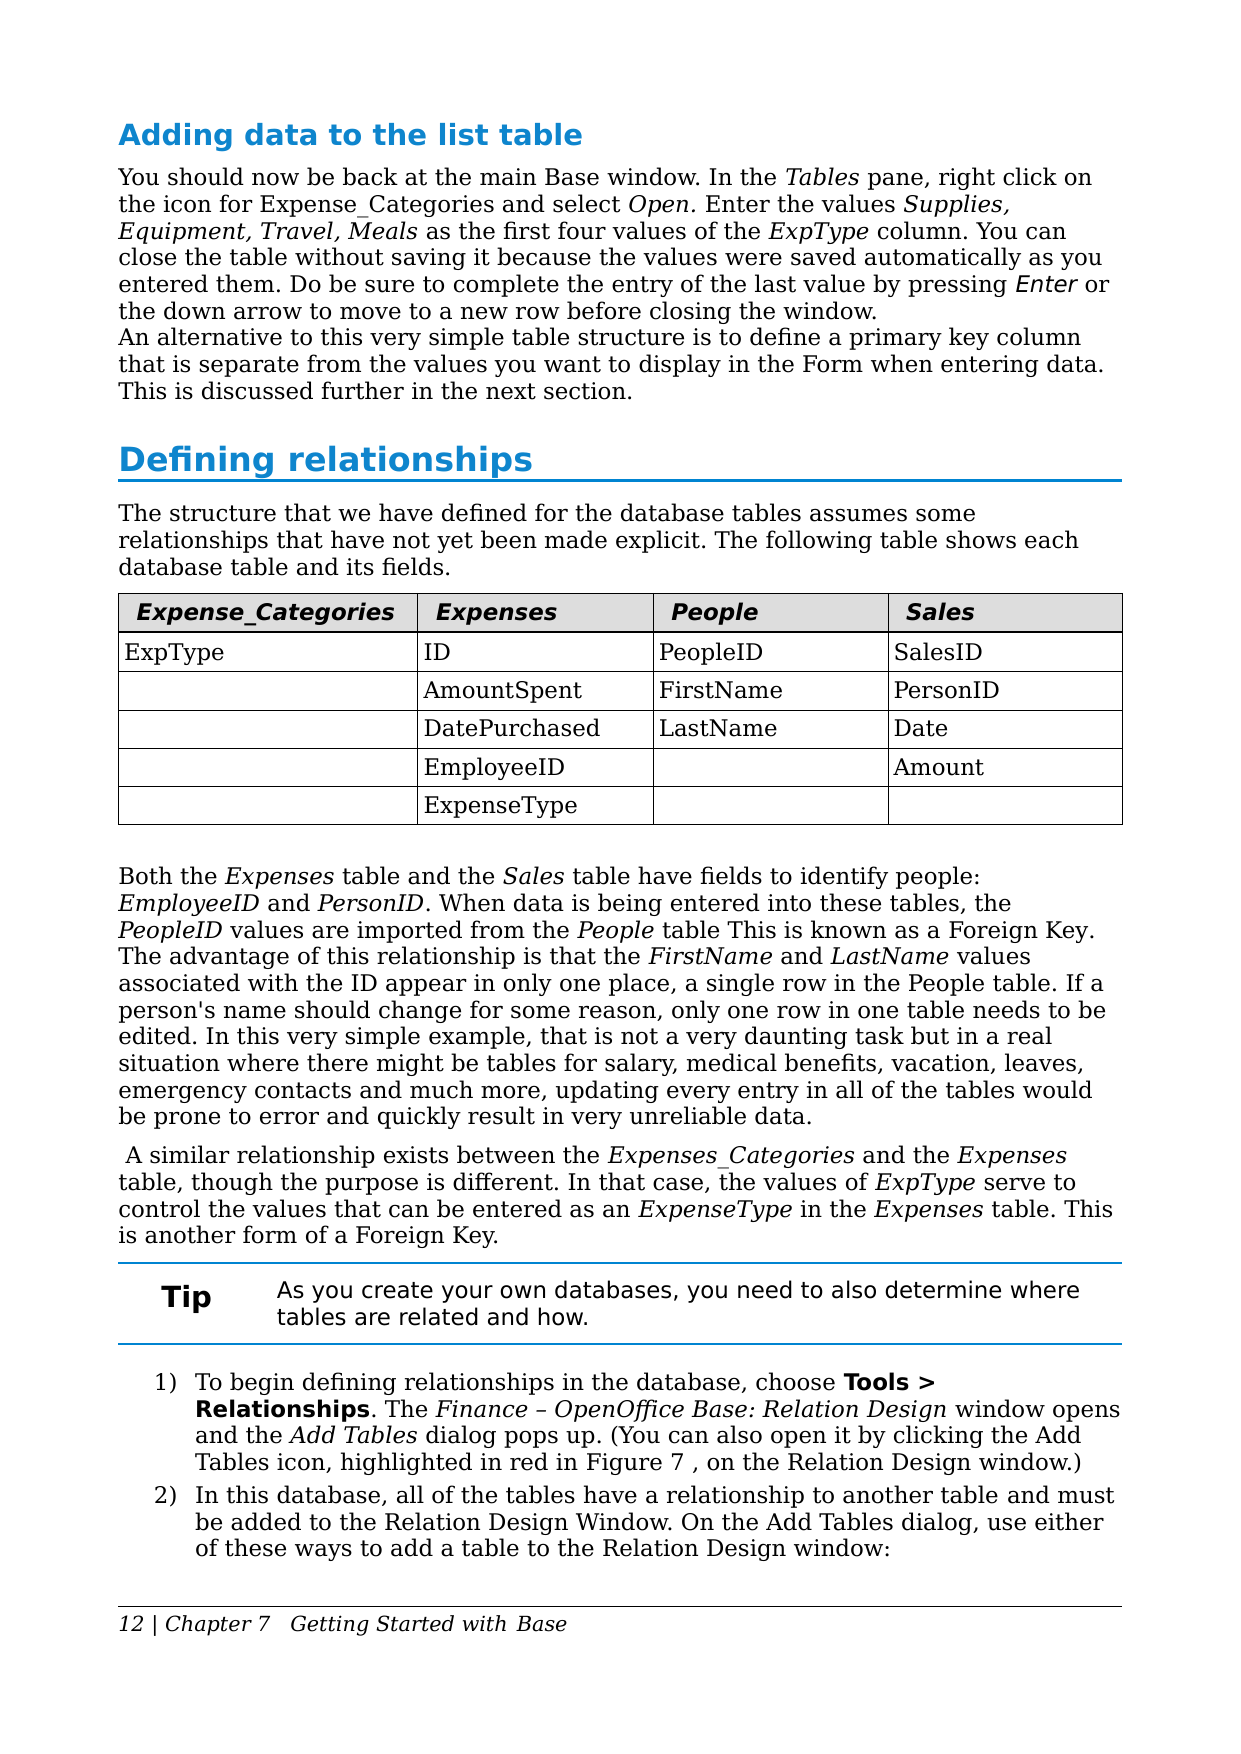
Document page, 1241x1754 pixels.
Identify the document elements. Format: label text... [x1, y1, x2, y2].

table_header Tip [118, 1264, 255, 1343]
table_cell ID [418, 633, 653, 671]
subtitle Defining relationships [118, 441, 1122, 479]
text An alternative to this very simple table structure is to define a primary key column that is separate from the values you want to display in the Form when entering data. This is discussed further in the next section. [118, 324, 1122, 404]
table_header Sales [889, 594, 1122, 631]
subtitle Adding data to the list table [118, 118, 1122, 152]
table_cell [889, 787, 1122, 824]
table_cell EmployeeID [418, 749, 653, 786]
text Both the Expenses table and the Sales table have fields to identify people: EmployeeID and PersonID. When data is being entered into these tables, the PeopleID values are imported from the People table This is known as a Foreign Key. The advantage of this relationship is that the FirstName and LastName values associated with the ID appear in only one place, a single row in the People table. If a person's name should change for some reason, only one row in one table needs to be edited. In this very simple example, that is not a very daunting task but in a real situation where there might be tables for salary, medical benefits, vacation, leaves, emergency contacts and much more, updating every entry in all of the tables would be prone to error and quickly result in very unreliable data. [118, 863, 1122, 1130]
table_cell PersonID [889, 672, 1122, 709]
table_cell [119, 749, 417, 786]
list In this database, all of the tables have a relationship to another table and must be added to the Relation Design Window. On the Add Tables dialog, use either of these ways to add a table to the Relation Design window: [177, 1482, 1122, 1562]
table_cell AmountSpent [418, 672, 653, 709]
table_cell Amount [889, 749, 1122, 786]
table_cell Date [889, 711, 1122, 748]
table_header People [654, 594, 888, 631]
table_cell [119, 672, 417, 709]
table_cell FirstName [654, 672, 888, 709]
table_cell PeopleID [654, 633, 888, 671]
table_cell [654, 749, 888, 786]
table_header Expenses [418, 594, 653, 631]
table_cell LastName [654, 711, 888, 748]
text The structure that we have defined for the database tables assumes some relationships that have not yet been made explicit. The following table shows each database table and its fields. [118, 500, 1122, 580]
table_cell DatePurchased [418, 711, 653, 748]
table_cell SalesID [889, 633, 1122, 671]
table_header Expense_Categories [119, 594, 417, 631]
table_cell ExpenseType [418, 787, 653, 824]
text A similar relationship exists between the Expenses_Categories and the Expenses table, though the purpose is different. In that case, the values of ExpType serve to control the values that can be entered as an ExpenseType in the Expenses table. This is another form of a Foreign Key. [118, 1143, 1122, 1249]
table_cell [119, 787, 417, 824]
table_cell ExpType [119, 633, 417, 671]
table_header As you create your own databases, you need to also determine where tables are related and how. [255, 1264, 1122, 1343]
table_cell [119, 711, 417, 748]
list To begin defining relationships in the database, choose Tools > Relationships. The Finance – OpenOffice Base: Relation Design window opens and the Add Tables dialog pops up. (You can also open it by clicking the Add Tables icon, highlighted in red in Figure 7 , on the Relation Design window.) [177, 1369, 1122, 1476]
text You should now be back at the main Base window. In the Tables pane, right click on the icon for Expense_Categories and select Open. Enter the values Supplies, Equipment, Travel, Meals as the first four values of the ExpType column. You can close the table without saving it because the values were saved automatically as you entered them. Do be sure to complete the entry of the last value by pressing Enter or the down arrow to move to a new row before closing the window. [118, 164, 1122, 324]
table_cell [654, 787, 888, 824]
